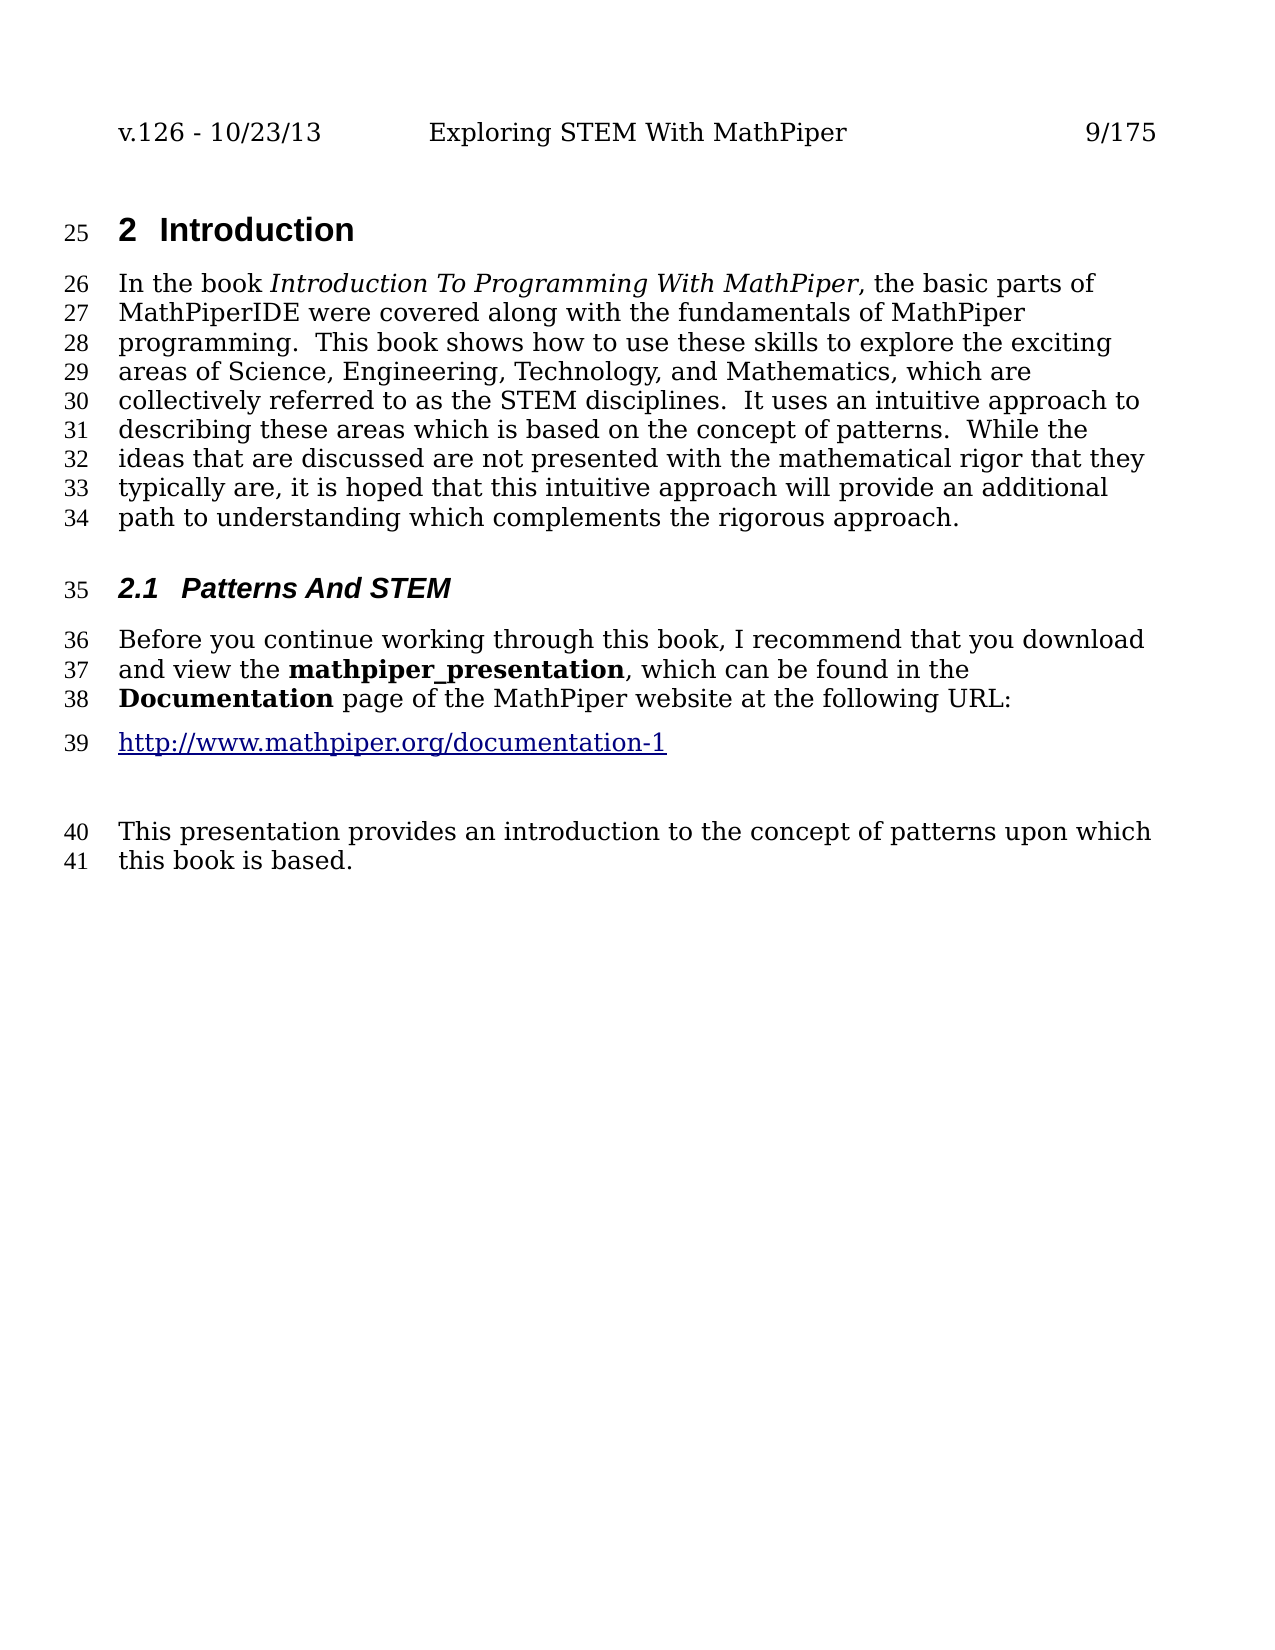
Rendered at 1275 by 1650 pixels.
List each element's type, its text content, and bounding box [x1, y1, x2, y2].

text Before you continue working through this book, I recommend that you download and view the mathpiper_presentation, which can be found in the Documentation page of the MathPiper website at the following URL: [118, 625, 1157, 713]
text http://www.mathpiper.org/documentation-1 [118, 728, 1157, 757]
subtitle Patterns And STEM [118, 571, 1157, 604]
text This presentation provides an introduction to the concept of patterns upon which this book is based. [118, 817, 1157, 875]
subtitle Introduction [118, 210, 1157, 248]
text In the book Introduction To Programming With MathPiper, the basic parts of MathPiperIDE were covered along with the fundamentals of MathPiper programming. This book shows how to use these skills to explore the exciting areas of Science, Engineering, Technology, and Mathematics, which are collectively referred to as the STEM disciplines. It uses an intuitive approach to describing these areas which is based on the concept of patterns. While the ideas that are discussed are not presented with the mathematical rigor that they typically are, it is hoped that this intuitive approach will provide an additional path to understanding which complements the rigorous approach. [118, 269, 1157, 532]
